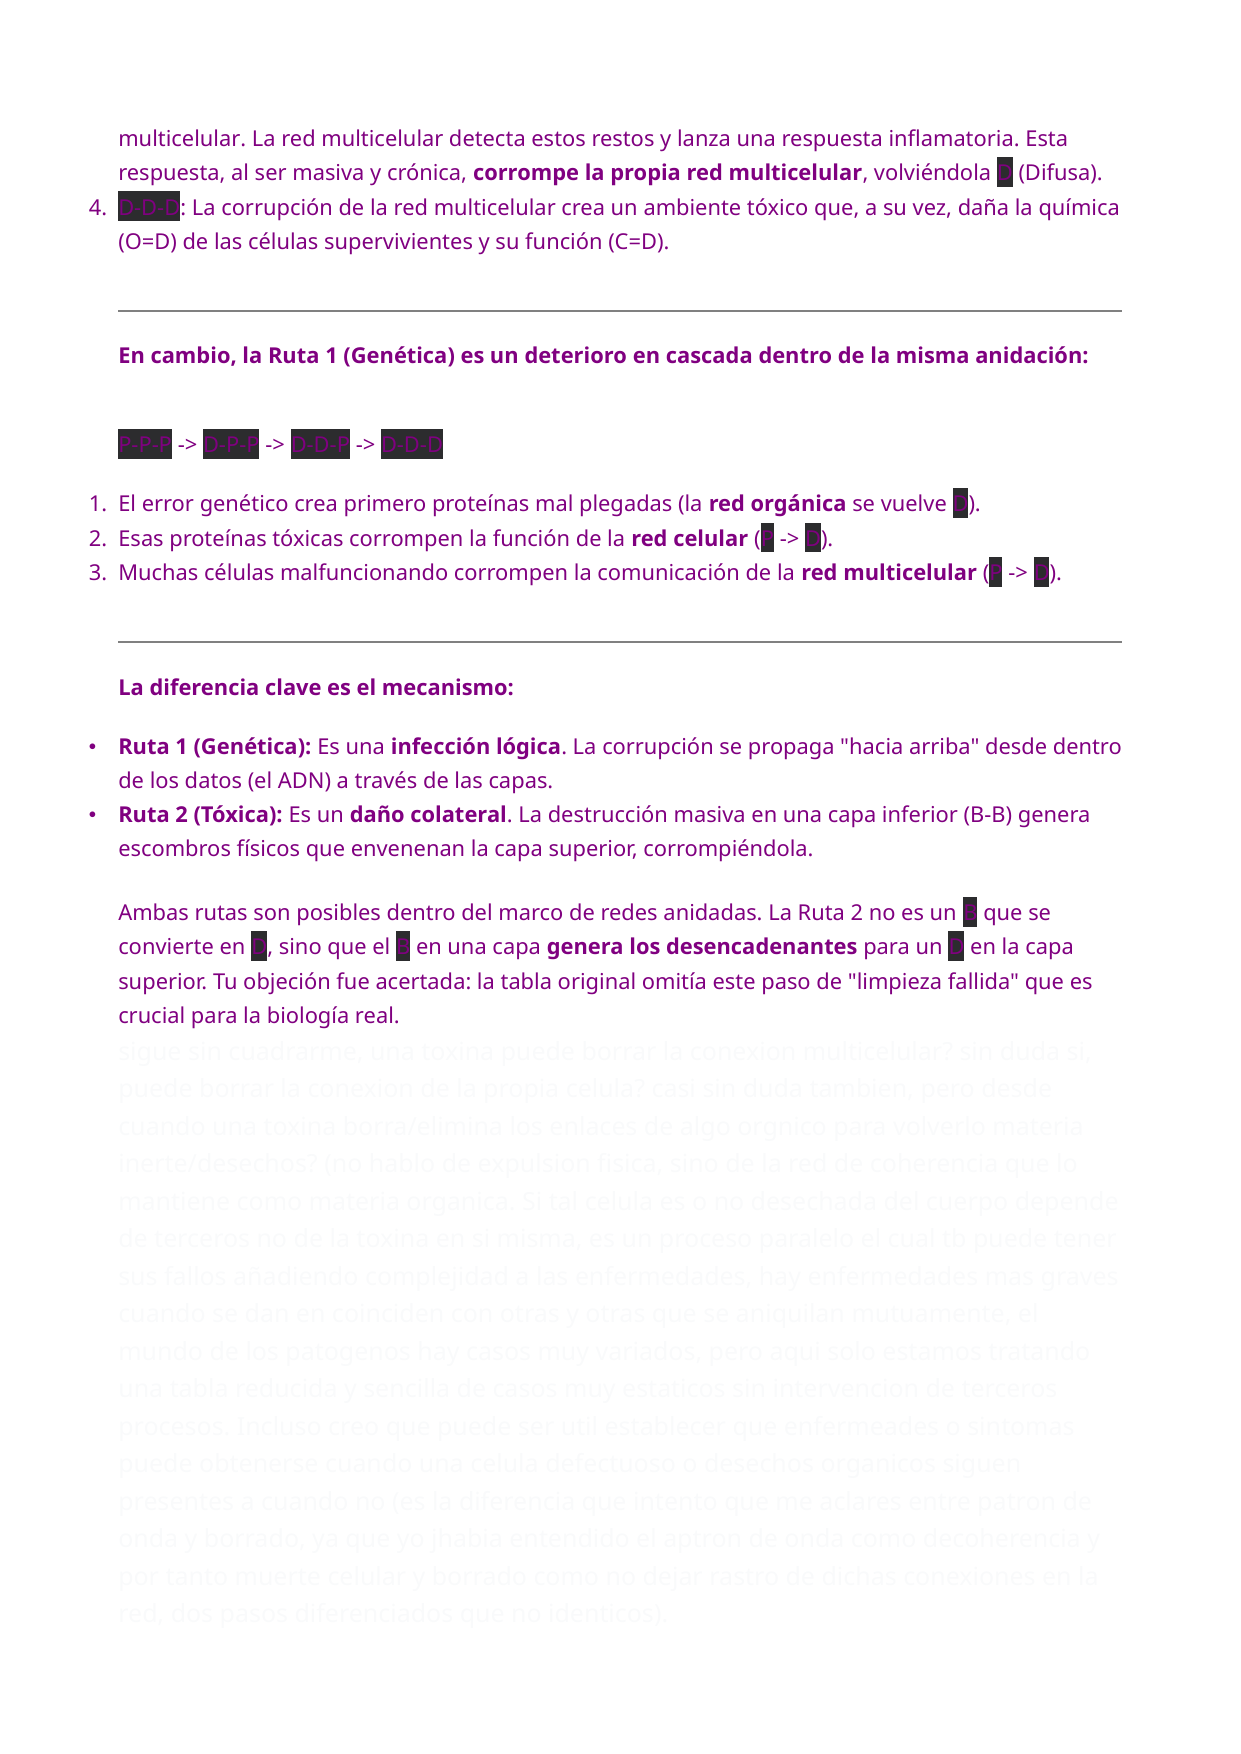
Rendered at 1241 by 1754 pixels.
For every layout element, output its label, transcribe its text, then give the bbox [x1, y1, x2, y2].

list El error genético crea primero proteínas mal plegadas (la red orgánica se vuelve D). [118, 484, 1122, 518]
list multicelular. La red multicelular detecta estos restos y lanza una respuesta inflamatoria. Esta respuesta, al ser masiva y crónica, corrompe la propia red multicelular, volviéndola D (Difusa). [118, 118, 1122, 187]
text sigue sin cuadrarme, una toxina puede borrar la conexion multicelular? sin duda si, puede borrar la conexion de la propia celula? casi sin duda tambien, pero desde cuando una toxina borra/elimina los enlaces de algo orgnico para volverlo materia inerte/desechos? (no hablo de expulsion fisica, sino de la red de coherencia que lo mantiene como materia organica. Si tal celula es o no desechada del cuerpo depende de terceros no de la toxina en si misma, es un proceso paralelo el cual tb puede tener sus fallos añadiendo complejidad a las enfermedades, hay enfermedades mas graves cuando se dan en coinciden con otras y otras que se aniquilan mutuamente, el mundo de los patogenos hay casos muy variados, pero aqui solo estamos tratando una tabla reducida y sencilla de casos muy estaticos sin intervencion de terceros procesos. Incluso creo que puede ser util establecer que enfermeades o sintomas puede obtenerse cuando una celula defectuoso o desechos organicos siguen presentes a cuando no (es la diferencia que intento que me aclares entre patron de onda y borrado, ya que yo jhabia entendido el aptron de onda como decoherencia y por tanto muerte celular y borrado como no dejar rastro de dichas conexiones en la red, dos pasos diferenciados que no identicos). [118, 1030, 1122, 1630]
text Ambas rutas son posibles dentro del marco de redes anidadas. La Ruta 2 no es un B que se convierte en D, sino que el B en una capa genera los desencadenantes para un D en la capa superior. Tu objeción fue acertada: la tabla original omitía este paso de "limpieza fallida" que es crucial para la biología real. [118, 892, 1122, 1030]
list Ruta 2 (Tóxica): Es un daño colateral. La destrucción masiva en una capa inferior (B-B) genera escombros físicos que envenenan la capa superior, corrompiéndola. [118, 799, 1122, 863]
text P-P-P -> D-P-P -> D-D-P -> D-D-D [118, 424, 1122, 459]
text En cambio, la Ruta 1 (Genética) es un deterioro en cascada dentro de la misma anidación: [118, 340, 1122, 370]
list Ruta 1 (Genética): Es una infección lógica. La corrupción se propaga "hacia arriba" desde dentro de los datos (el ADN) a través de las capas. [118, 731, 1122, 794]
text La diferencia clave es el mecanismo: [118, 671, 1122, 701]
list Esas proteínas tóxicas corrompen la función de la red celular (P -> D). [118, 518, 1122, 552]
list D-D-D: La corrupción de la red multicelular crea un ambiente tóxico que, a su vez, daña la química (O=D) de las células supervivientes y su función (C=D). [118, 187, 1122, 256]
list Muchas células malfuncionando corrompen la comunicación de la red multicelular (P -> D). [118, 552, 1122, 587]
